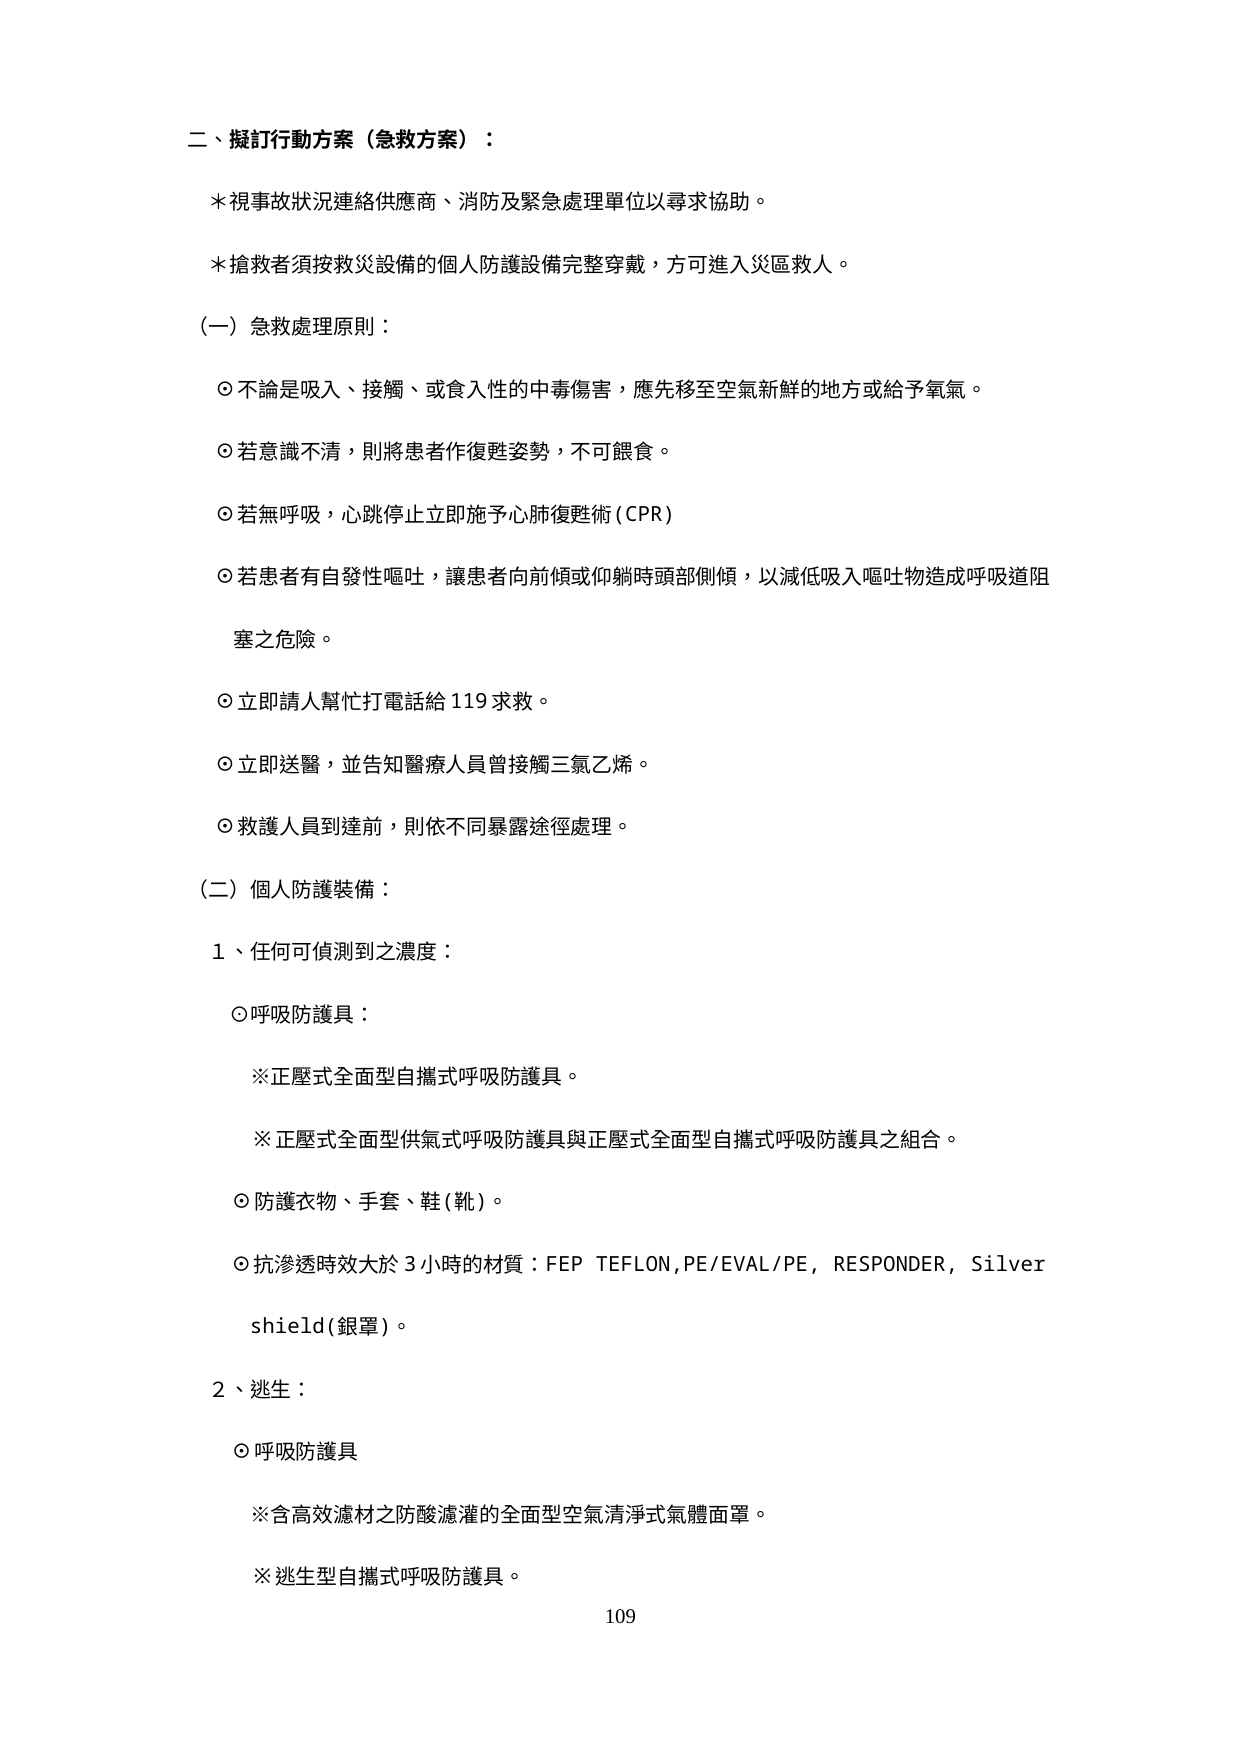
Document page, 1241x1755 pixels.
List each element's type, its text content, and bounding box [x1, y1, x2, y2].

text ⊙立即送醫，並告知醫療人員曾接觸三氯乙烯。 [212, 721, 1053, 784]
text 二、擬訂行動方案（急救方案）： [187, 96, 1053, 159]
text １、任何可偵測到之濃度： [187, 909, 1053, 971]
text ＊搶救者須按救災設備的個人防護設備完整穿戴，方可進入災區救人。 [187, 221, 1053, 284]
text ＊視事故狀況連絡供應商、消防及緊急處理單位以尋求協助。 [187, 159, 1053, 221]
text （一）急救處理原則： [187, 284, 1053, 346]
text ※正壓式全面型供氣式呼吸防護具與正壓式全面型自攜式呼吸防護具之組合。 [187, 1096, 1053, 1159]
text ⊙不論是吸入、接觸、或食入性的中毒傷害，應先移至空氣新鮮的地方或給予氧氣。 [212, 346, 1053, 409]
text ２、逃生： [187, 1346, 1053, 1409]
text ⊙呼吸防護具 [187, 1409, 1053, 1471]
text ⊙若意識不清，則將患者作復甦姿勢，不可餵食。 [212, 409, 1053, 471]
text ⊙立即請人幫忙打電話給119求救。 [212, 659, 1053, 721]
text ⊙救護人員到達前，則依不同暴露途徑處理。 [212, 784, 1053, 846]
text ⊙呼吸防護具： [187, 971, 1053, 1034]
text ※逃生型自攜式呼吸防護具。 [187, 1534, 1053, 1596]
text （二）個人防護裝備： [187, 846, 1053, 909]
text ※含高效濾材之防酸濾灌的全面型空氣清淨式氣體面罩。 [187, 1471, 1053, 1534]
text ※正壓式全面型自攜式呼吸防護具。 [187, 1034, 1053, 1096]
text ⊙抗滲透時效大於3小時的材質：FEP TEFLON,PE/EVAL/PE, RESPONDER, Silver shield(銀罩)。 [229, 1221, 1053, 1346]
text ⊙若患者有自發性嘔吐，讓患者向前傾或仰躺時頭部側傾，以減低吸入嘔吐物造成呼吸道阻塞之危險。 [212, 534, 1053, 659]
text ⊙若無呼吸，心跳停止立即施予心肺復甦術(CPR) [212, 471, 1053, 534]
text ⊙防護衣物、手套、鞋(靴)。 [187, 1159, 1053, 1221]
